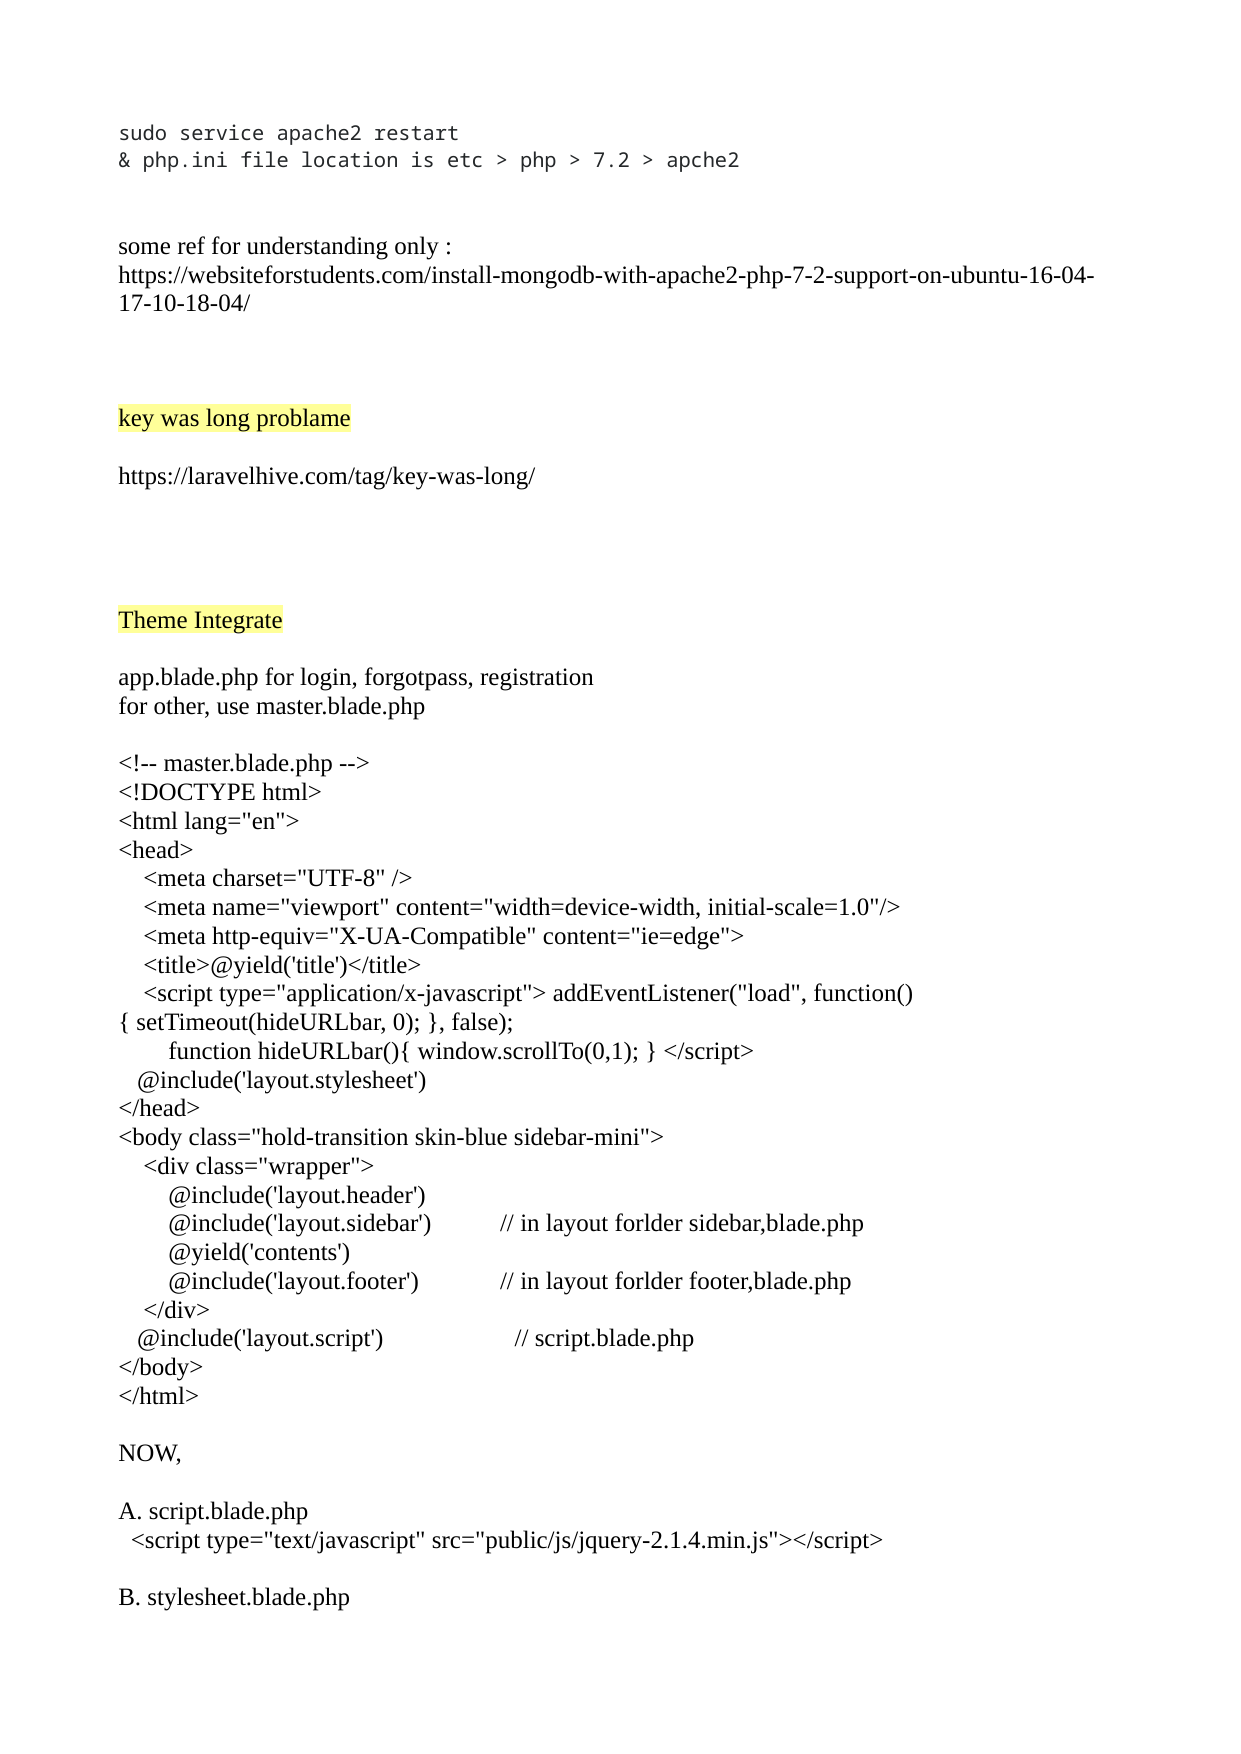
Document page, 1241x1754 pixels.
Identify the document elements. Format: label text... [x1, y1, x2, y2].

text <meta charset="UTF-8" /> [118, 863, 1122, 892]
text NOW, [118, 1438, 1122, 1467]
text @include('layout.footer') // in layout forlder footer,blade.php [118, 1266, 1122, 1295]
text <html lang="en"> [118, 806, 1122, 835]
text <script type="text/javascript" src="public/js/jquery-2.1.4.min.js"></script> [118, 1525, 1122, 1553]
text https://websiteforstudents.com/install-mongodb-with-apache2-php-7-2-support-on-ubuntu-16-04-17-10-18-04/ [118, 260, 1122, 317]
text <head> [118, 835, 1122, 863]
text @include('layout.stylesheet') [118, 1065, 1122, 1093]
text @include('layout.sidebar') // in layout forlder sidebar,blade.php [118, 1208, 1122, 1237]
text key was long problame [118, 403, 1122, 432]
text <meta http-equiv="X-UA-Compatible" content="ie=edge"> [118, 921, 1122, 950]
text </body> [118, 1352, 1122, 1381]
text <!-- master.blade.php --> [118, 748, 1122, 777]
text function hideURLbar(){ window.scrollTo(0,1); } </script> [118, 1036, 1122, 1065]
text <body class="hold-transition skin-blue sidebar-mini"> [118, 1122, 1122, 1151]
text </div> [118, 1295, 1122, 1323]
text A. script.blade.php [118, 1496, 1122, 1525]
text <!DOCTYPE html> [118, 777, 1122, 806]
text <title>@yield('title')</title> [118, 950, 1122, 978]
text app.blade.php for login, forgotpass, registration [118, 662, 1122, 691]
text </html> [118, 1381, 1122, 1410]
text Theme Integrate [118, 605, 1122, 633]
text sudo service apache2 restart [118, 118, 1122, 146]
text <div class="wrapper"> [118, 1151, 1122, 1180]
text https://laravelhive.com/tag/key-was-long/ [118, 461, 1122, 490]
text @yield('contents') [118, 1237, 1122, 1266]
text for other, use master.blade.php [118, 691, 1122, 720]
text some ref for understanding only : [118, 231, 1122, 260]
text @include('layout.header') [118, 1180, 1122, 1208]
text <meta name="viewport" content="width=device-width, initial-scale=1.0"/> [118, 892, 1122, 921]
text <script type="application/x-javascript"> addEventListener("load", function() { setTimeout(hideURLbar, 0); }, false); [118, 978, 1122, 1036]
text @include('layout.script') // script.blade.php [118, 1323, 1122, 1352]
text B. stylesheet.blade.php [118, 1582, 1122, 1611]
text & php.ini file location is etc > php > 7.2 > apche2 [118, 146, 1122, 173]
text </head> [118, 1093, 1122, 1122]
